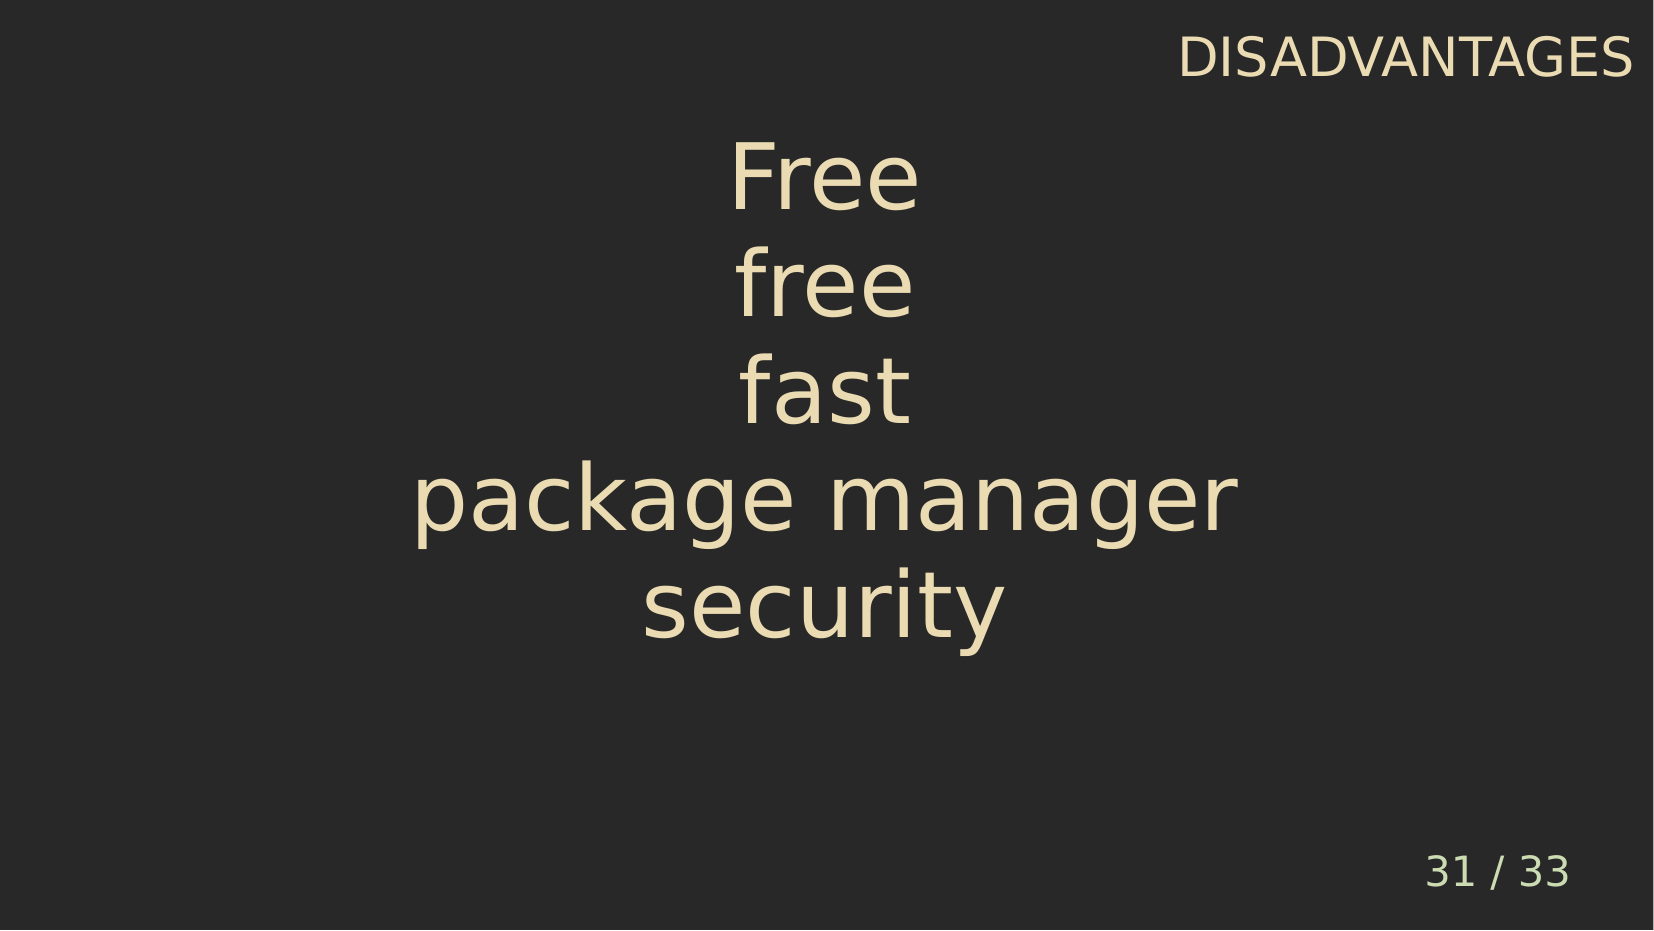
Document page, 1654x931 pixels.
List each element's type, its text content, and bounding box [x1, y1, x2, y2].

text_box Free free fast package manager security [75, 117, 1576, 788]
text_box DISADVANTAGES [1087, 18, 1651, 160]
